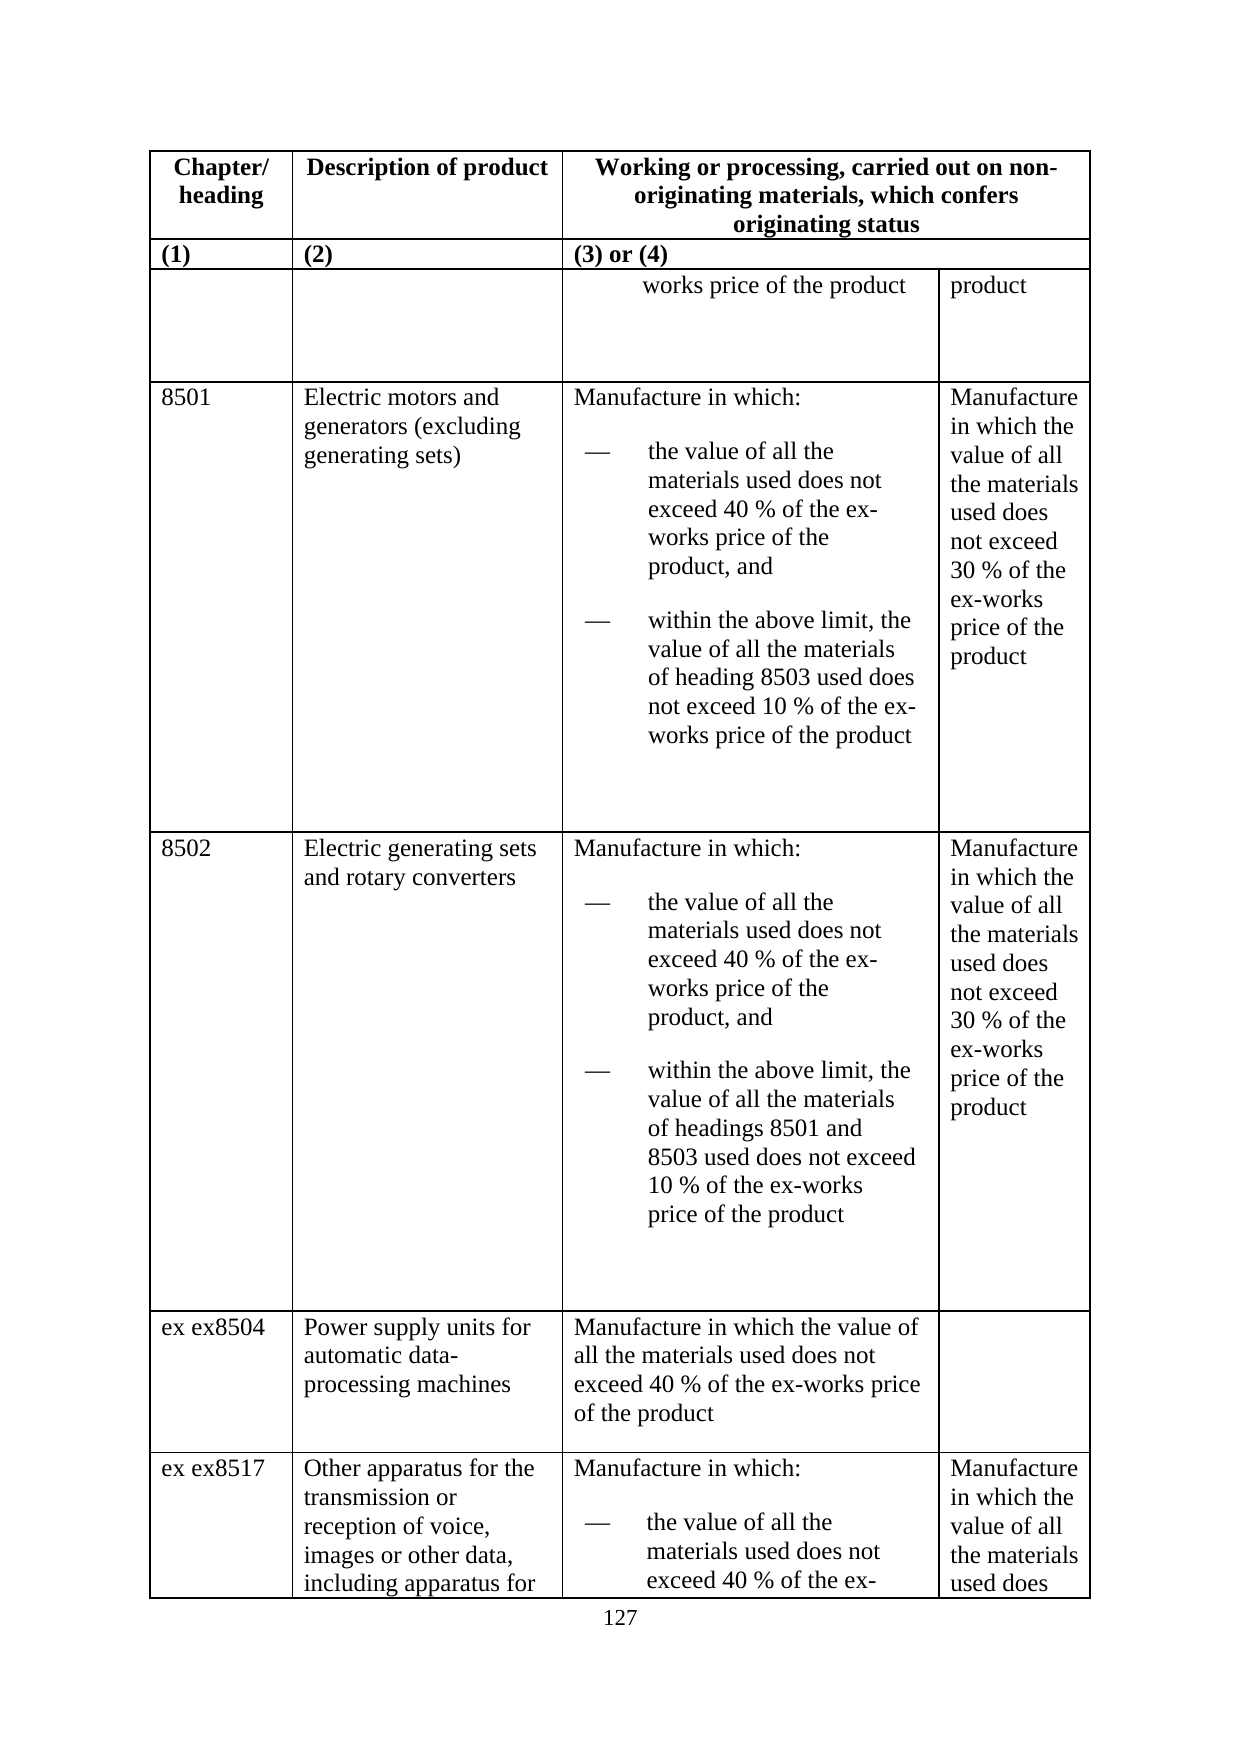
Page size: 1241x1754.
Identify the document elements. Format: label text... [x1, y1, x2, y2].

table_cell product [940, 270, 1089, 381]
table_cell (1) [151, 240, 292, 268]
table_cell works price of the product [631, 270, 928, 323]
table_cell Manufacture in which: [563, 383, 938, 831]
table_cell [940, 1312, 1089, 1452]
table_header Chapter/ heading [151, 152, 292, 238]
table_cell — [574, 1055, 636, 1253]
table_header the value of all the materials used does not exceed 40 % of the ex-works price of the product, and [637, 436, 928, 605]
table_cell Power supply units for automatic data-processing machines [293, 1312, 562, 1452]
table_cell Electric generating sets and rotary converters [293, 833, 562, 1310]
table_cell [563, 270, 938, 381]
table_cell Other apparatus for the transmission or reception of voice, images or other data, including apparatus for [293, 1453, 562, 1597]
table_cell [574, 270, 631, 323]
table_cell Manufacture in which the value of all the materials used does not exceed 30 % of the ex-works price of the product [940, 383, 1089, 831]
table_cell Manufacture in which: [563, 833, 938, 1310]
table_cell [151, 270, 292, 381]
table_cell ex ex8504 [151, 1312, 292, 1452]
table_cell 8501 [151, 383, 292, 831]
table_header the value of all the materials used does not exceed 40 % of the ex- [635, 1507, 928, 1593]
table_cell Manufacture in which the value of all the materials used does not exceed 30 % of the ex-works price of the product [940, 833, 1089, 1310]
table_cell — [574, 605, 637, 774]
table_header — [574, 887, 636, 1055]
table_header the value of all the materials used does not exceed 40 % of the ex-works price of the product, and [636, 887, 928, 1055]
table_cell Manufacture in which: [563, 1453, 938, 1597]
table_cell (2) [293, 240, 562, 268]
table_header — [574, 436, 637, 605]
table_cell 8502 [151, 833, 292, 1310]
table_cell Manufacture in which the value of all the materials used does [940, 1453, 1089, 1597]
table_cell Manufacture in which the value of all the materials used does not exceed 40 % of the ex-works price of the product [563, 1312, 938, 1452]
table_cell (3) or (4) [563, 240, 1089, 268]
table_cell ex ex8517 [151, 1453, 292, 1597]
table_header Description of product [293, 152, 562, 238]
table_cell Electric motors and generators (excluding generating sets) [293, 383, 562, 831]
table_header — [574, 1507, 635, 1593]
table_cell within the above limit, the value of all the materials of heading 8503 used does not exceed 10 % of the ex-works price of the product [637, 605, 928, 774]
table_header Working or processing, carried out on non-originating materials, which confers originating status [563, 152, 1089, 238]
table_cell within the above limit, the value of all the materials of headings 8501 and 8503 used does not exceed 10 % of the ex-works price of the product [636, 1055, 928, 1253]
table_cell [293, 270, 562, 381]
